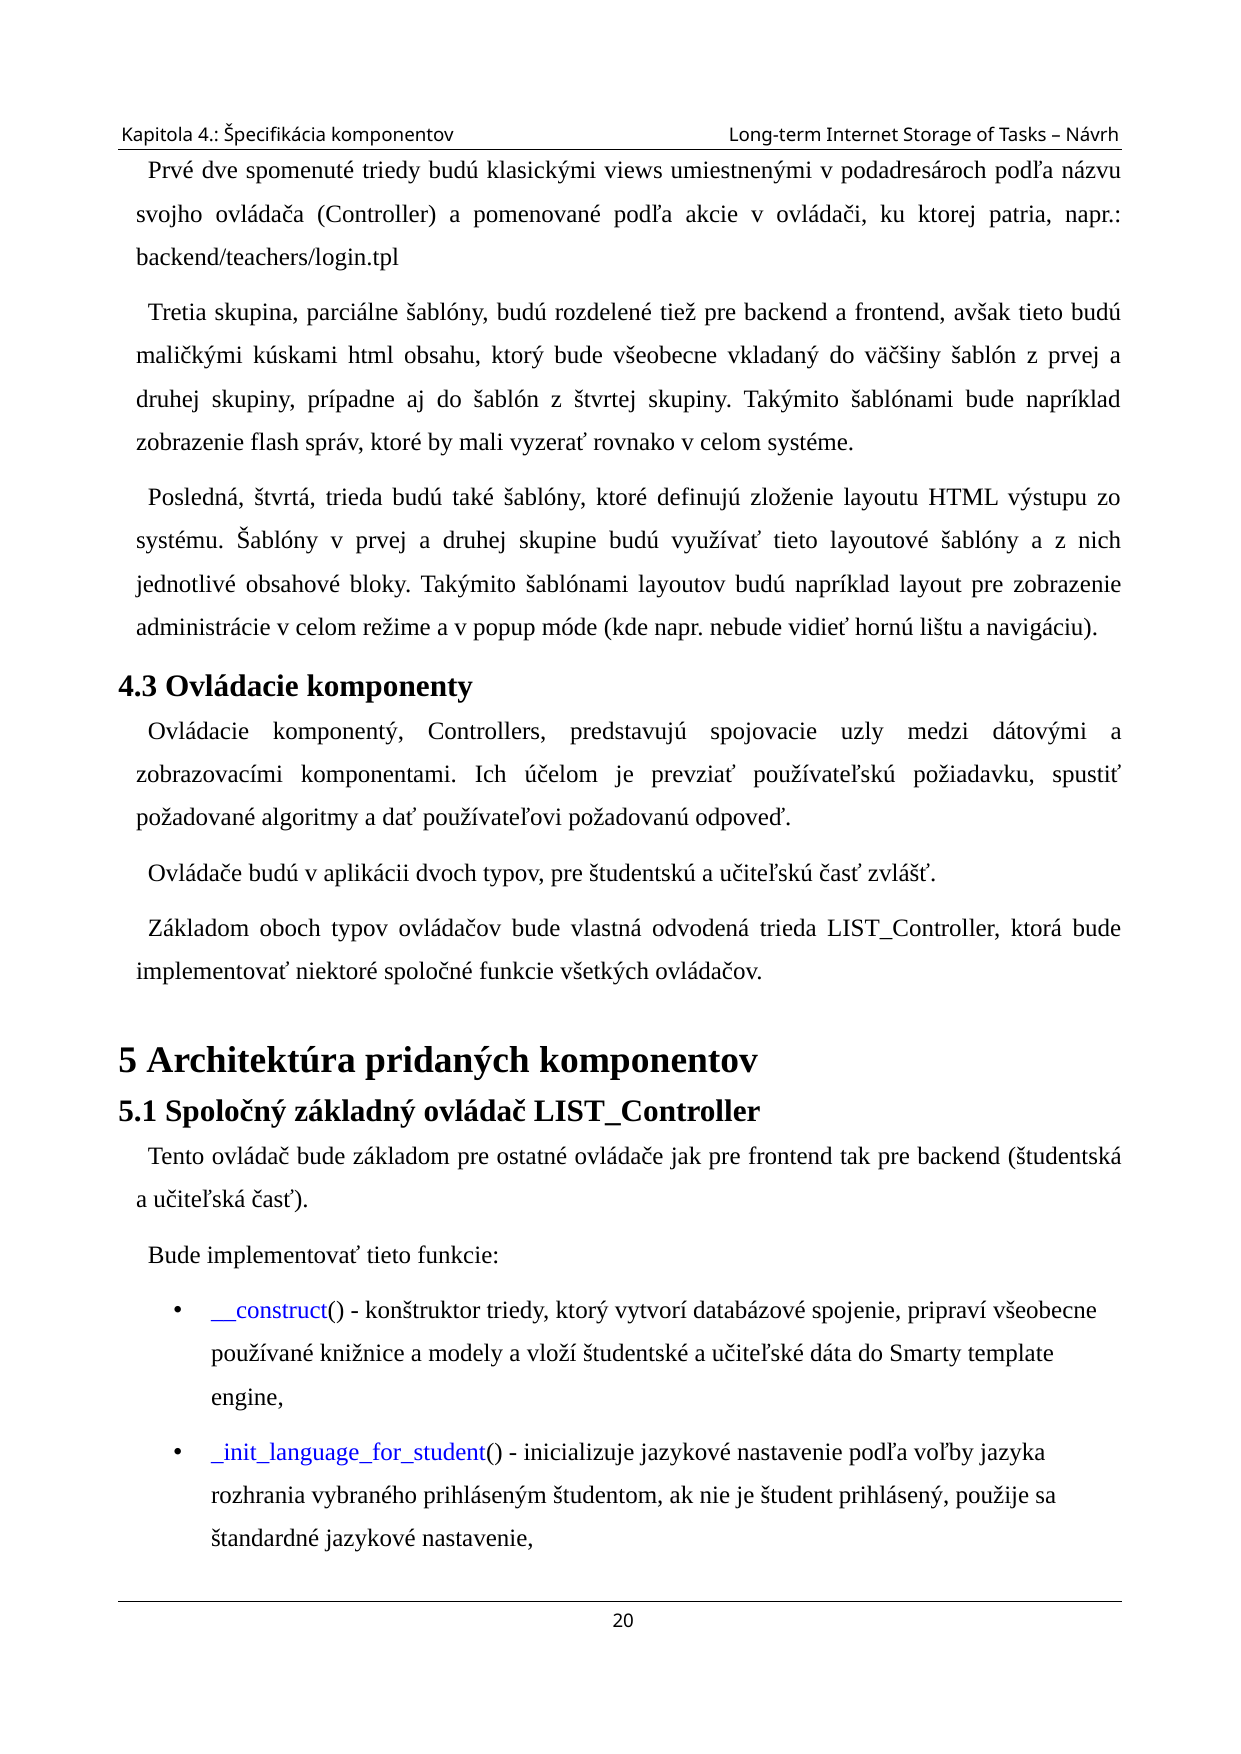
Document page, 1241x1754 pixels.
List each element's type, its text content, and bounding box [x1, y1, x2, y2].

text Tento ovládač bude základom pre ostatné ovládače jak pre frontend tak pre backend (študentská a učiteľská časť). [136, 1141, 1122, 1213]
text Prvé dve spomenuté triedy budú klasickými views umiestnenými v podadresároch podľa názvu svojho ovládača (Controller) a pomenované podľa akcie v ovládači, ku ktorej patria, napr.: backend/teachers/login.tpl [136, 156, 1122, 271]
list __construct() - konštruktor triedy, ktorý vytvorí databázové spojenie, pripraví všeobecne používané knižnice a modely a vloží študentské a učiteľské dáta do Smarty template engine, [173, 1295, 1122, 1410]
text Posledná, štvrtá, trieda budú také šablóny, ktoré definujú zloženie layoutu HTML výstupu zo systému. Šablóny v prvej a druhej skupine budú využívať tieto layoutové šablóny a z nich jednotlivé obsahové bloky. Takýmito šablónami layoutov budú napríklad layout pre zobrazenie administrácie v celom režime a v popup móde (kde napr. nebude vidieť hornú lištu a navigáciu). [136, 482, 1122, 641]
text Základom oboch typov ovládačov bude vlastná odvodená trieda LIST_Controller, ktorá bude implementovať niektoré spoločné funkcie všetkých ovládačov. [136, 913, 1122, 985]
text Ovládače budú v aplikácii dvoch typov, pre študentskú a učiteľskú časť zvlášť. [136, 858, 1122, 886]
subtitle Spoločný základný ovládač LIST_Controller [118, 1093, 1122, 1128]
subtitle Ovládacie komponenty [118, 667, 1122, 703]
text Tretia skupina, parciálne šablóny, budú rozdelené tiež pre backend a frontend, avšak tieto budú maličkými kúskami html obsahu, ktorý bude všeobecne vkladaný do väčšiny šablón z prvej a druhej skupiny, prípadne aj do šablón z štvrtej skupiny. Takýmito šablónami bude napríklad zobrazenie flash správ, ktoré by mali vyzerať rovnako v celom systéme. [136, 297, 1122, 456]
list _init_language_for_student() - inicializuje jazykové nastavenie podľa voľby jazyka rozhrania vybraného prihláseným študentom, ak nie je študent prihlásený, použije sa štandardné jazykové nastavenie, [173, 1437, 1122, 1552]
text Bude implementovať tieto funkcie: [136, 1240, 1122, 1268]
text Ovládacie komponentý, Controllers, predstavujú spojovacie uzly medzi dátovými a zobrazovacími komponentami. Ich účelom je prevziať používateľskú požiadavku, spustiť požadované algoritmy a dať používateľovi požadovanú odpoveď. [136, 716, 1122, 831]
subtitle Architektúra pridaných komponentov [118, 1037, 1122, 1080]
